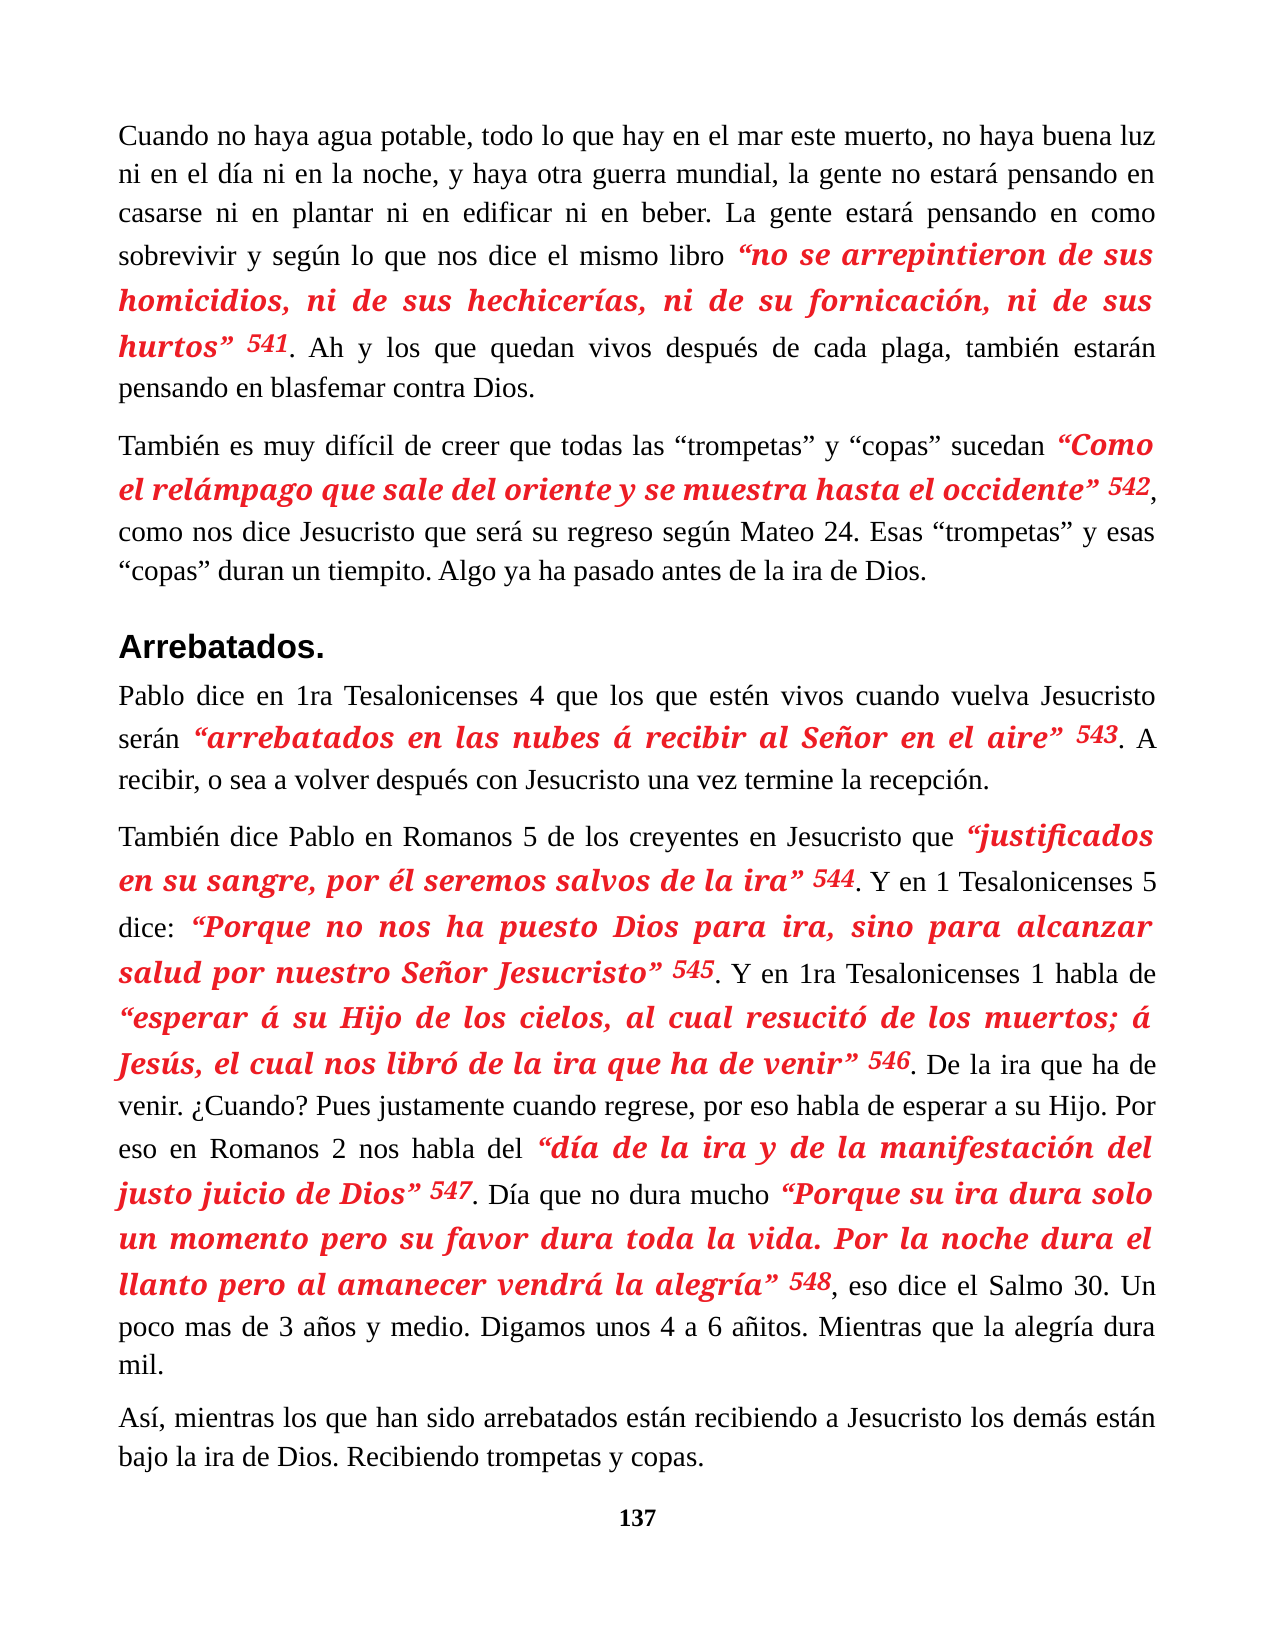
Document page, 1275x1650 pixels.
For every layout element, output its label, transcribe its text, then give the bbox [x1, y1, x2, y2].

text Así, mientras los que han sido arrebatados están recibiendo a Jesucristo los demás están bajo la ira de Dios. Recibiendo trompetas y copas. [118, 1401, 1157, 1473]
subtitle Arrebatados. [118, 627, 1157, 665]
text También dice Pablo en Romanos 5 de los creyentes en Jesucristo que “justificados en su sangre, por él seremos salvos de la ira” . Y en 1 Tesalonicenses 5 dice: “Porque no nos ha puesto Dios para ira, sino para alcanzar salud por nuestro Señor Jesucristo” . Y en 1ra Tesalonicenses 1 habla de “esperar á su Hijo de los cielos, al cual resucitó de los muertos; á Jesús, el cual nos libró de la ira que ha de venir” . De la ira que ha de venir. ¿Cuando? Pues justamente cuando regrese, por eso habla de esperar a su Hijo. Por eso en Romanos 2 nos habla del “día de la ira y de la manifestación del justo juicio de Dios” . Día que no dura mucho “Porque su ira dura solo un momento pero su favor dura toda la vida. Por la noche dura el llanto pero al amanecer vendrá la alegría” , eso dice el Salmo 30. Un poco mas de 3 años y medio. Digamos unos 4 a 6 añitos. Mientras que la alegría dura mil. [118, 815, 1157, 1381]
text Cuando no haya agua potable, todo lo que hay en el mar este muerto, no haya buena luz ni en el día ni en la noche, y haya otra guerra mundial, la gente no estará pensando en casarse ni en plantar ni en edificar ni en beber. La gente estará pensando en como sobrevivir y según lo que nos dice el mismo libro “no se arrepintieron de sus homicidios, ni de sus hechicerías, ni de su fornicación, ni de sus hurtos” . Ah y los que quedan vivos después de cada plaga, también estarán pensando en blasfemar contra Dios. [118, 118, 1157, 404]
text Pablo dice en 1ra Tesalonicenses 4 que los que estén vivos cuando vuelva Jesucristo serán “arrebatados en las nubes á recibir al Señor en el aire” . A recibir, o sea a volver después con Jesucristo una vez termine la recepción. [118, 678, 1157, 795]
text También es muy difícil de creer que todas las “trompetas” y “copas” sucedan “Como el relámpago que sale del oriente y se muestra hasta el occidente” , como nos dice Jesucristo que será su regreso según Mateo 24. Esas “trompetas” y esas “copas” duran un tiempito. Algo ya ha pasado antes de la ira de Dios. [118, 424, 1157, 586]
